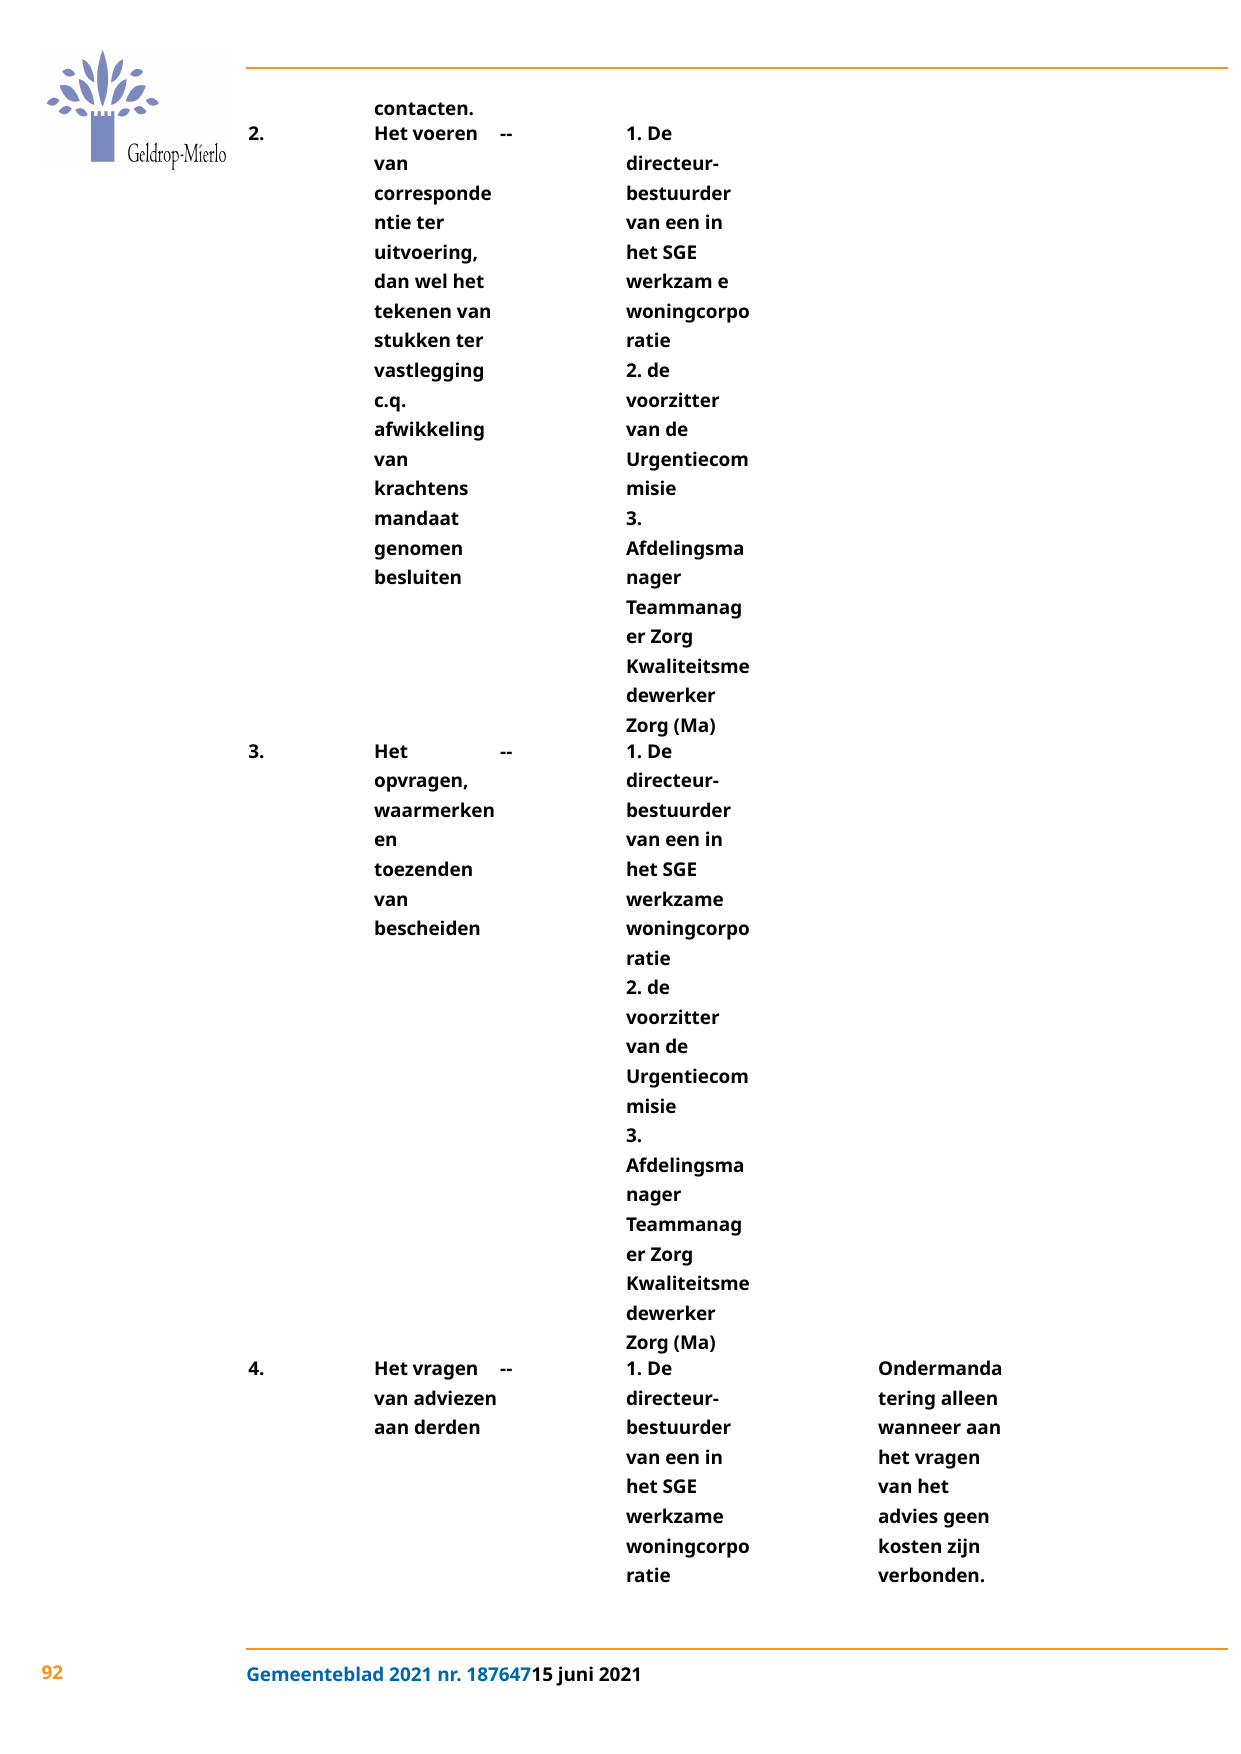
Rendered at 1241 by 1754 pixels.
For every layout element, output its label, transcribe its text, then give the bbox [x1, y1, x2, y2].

table_cell [752, 1355, 878, 1588]
table_cell contacten. [374, 95, 500, 121]
table_cell Het vragen van adviezen aan derden [374, 1355, 500, 1588]
table_cell -- [500, 95, 626, 121]
table_cell 1. De directeur-bestuurder van een in het SGE werkzame woningcorporatie 2. de voorzitter van de Urgentiecommisie 3. Afdelingsmanager Teammanager Zorg Kwaliteitsmedewerker Zorg (Ma) [626, 738, 752, 1355]
table_cell [878, 95, 1004, 121]
table_cell [752, 121, 878, 738]
table_cell [1004, 738, 1152, 1355]
table_cell Het voeren van correspondentie ter uitvoering, dan wel het tekenen van stukken ter vastlegging c.q. afwikkeling van krachtens mandaat genomen besluiten [374, 121, 500, 738]
table_cell 2. [248, 121, 374, 738]
table_cell [878, 121, 1004, 738]
table_cell [1004, 1355, 1152, 1588]
table_cell [1004, 121, 1152, 738]
table_cell [1004, 95, 1152, 121]
table_cell -- [500, 738, 626, 1355]
table_cell Ondermandatering alleen wanneer aan het vragen van het advies geen kosten zijn verbonden. [878, 1355, 1004, 1588]
table_cell -- [500, 1355, 626, 1588]
table_cell 1. De directeur-bestuurder van een in het SGE werkzame woningcorporatie [626, 1355, 752, 1588]
table_cell [248, 95, 374, 121]
table_cell -- [500, 121, 626, 738]
table_cell 3. [248, 738, 374, 1355]
table_cell 1. De directeur-bestuurder van een in het SGE werkzam e woningcorporatie 2. de voorzitter van de Urgentiecommisie 3. Afdelingsmanager Teammanager Zorg Kwaliteitsmedewerker Zorg (Ma) [626, 121, 752, 738]
table_cell [752, 738, 878, 1355]
table_cell [878, 738, 1004, 1355]
table_cell 4. [248, 1355, 374, 1588]
table_cell Het opvragen, waarmerken en toezenden van bescheiden [374, 738, 500, 1355]
table_cell [752, 95, 878, 121]
picture [41, 47, 231, 172]
